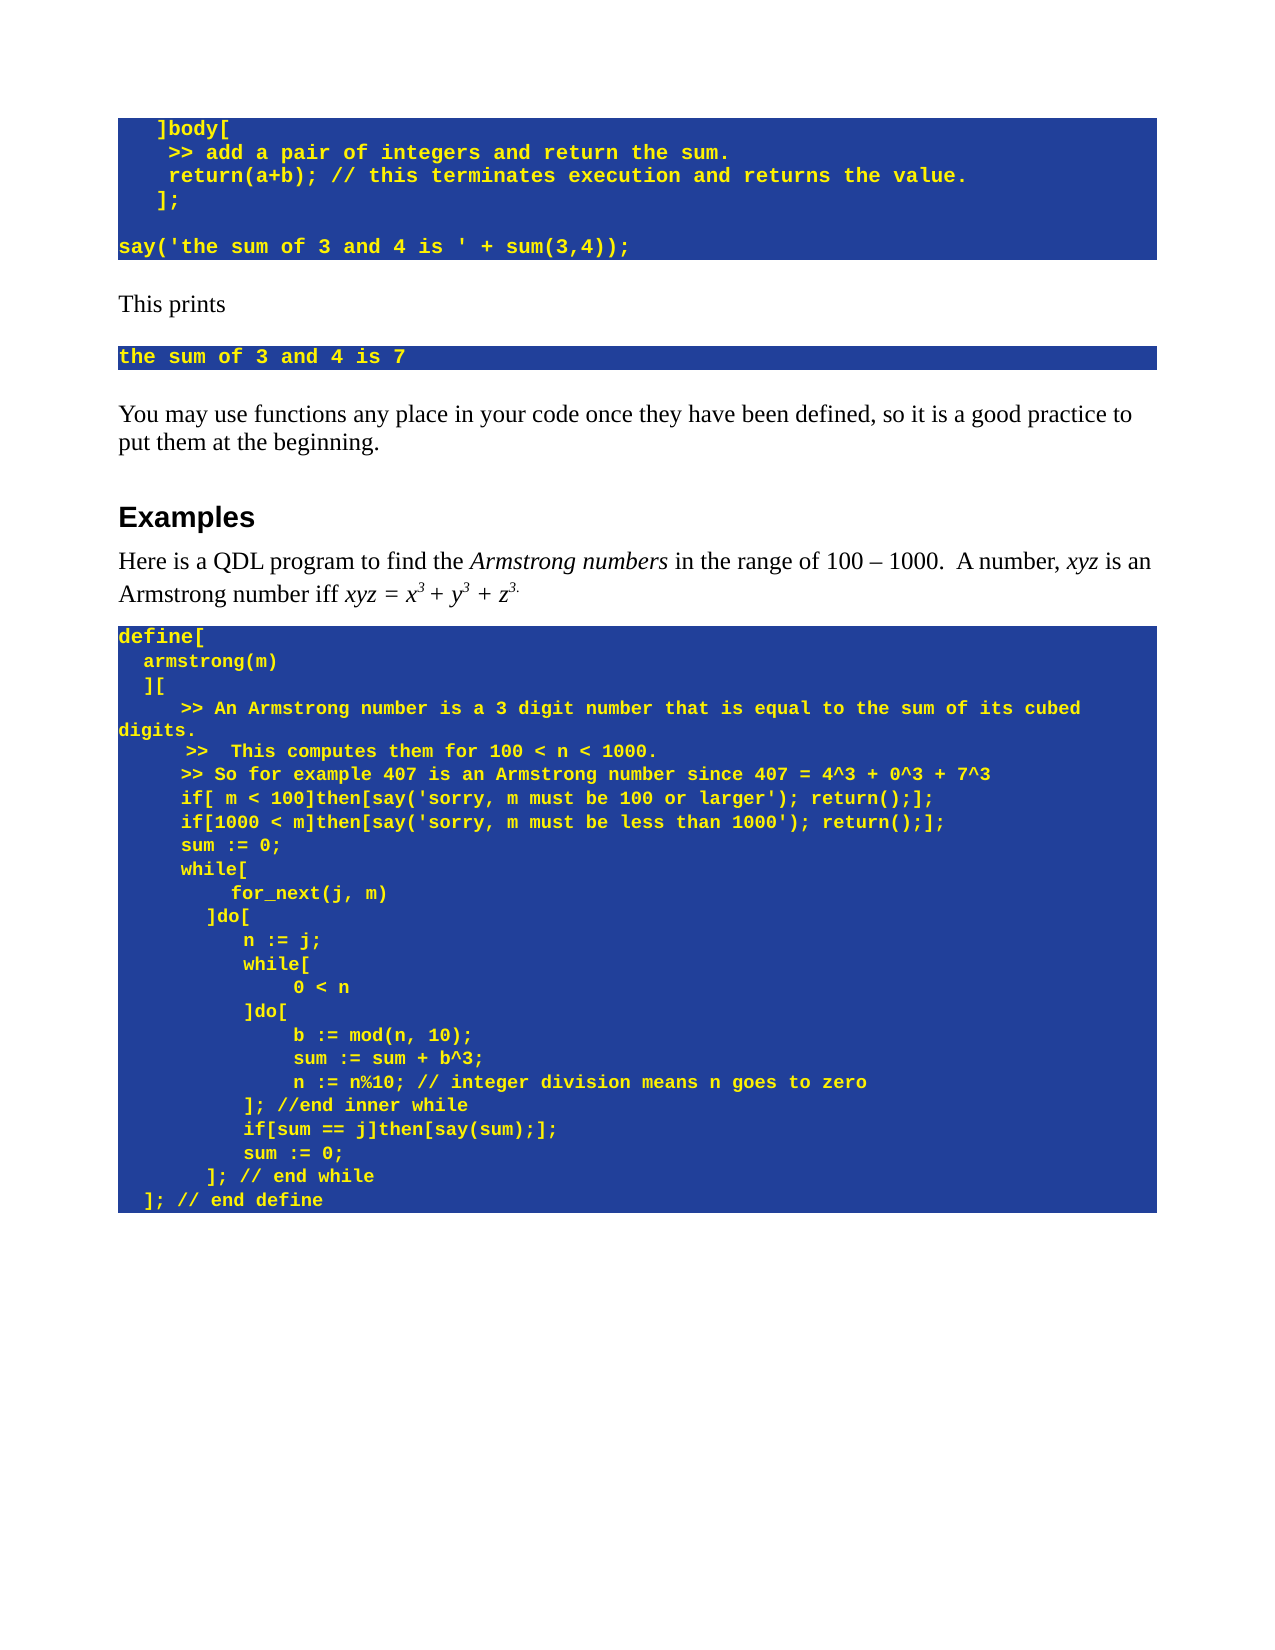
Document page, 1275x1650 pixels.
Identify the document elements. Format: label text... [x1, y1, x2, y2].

text sum := 0; [118, 834, 1157, 858]
text ][ [118, 674, 1157, 697]
text >> This computes them for 100 < n < 1000. [118, 742, 1157, 763]
text sum := sum + b^3; [118, 1047, 1157, 1071]
text Here is a QDL program to find the Armstrong numbers in the range of 100 – 1000. A number, xyz is an Armstrong number iff xyz = x3 + y3 + z3. [118, 546, 1157, 607]
text b := mod(n, 10); [118, 1023, 1157, 1047]
text >> add a pair of integers and return the sum. [118, 142, 1157, 165]
text if[sum == j]then[say(sum);]; [118, 1118, 1157, 1142]
text return(a+b); // this terminates execution and returns the value. [118, 165, 1157, 189]
text for_next(j, m) [118, 882, 1157, 905]
text while[ [118, 858, 1157, 882]
text This prints [118, 260, 1157, 317]
text You may use functions any place in your code once they have been defined, so it is a good practice to put them at the beginning. [118, 399, 1157, 456]
text ]do[ [118, 1000, 1157, 1023]
text armstrong(m) [118, 650, 1157, 674]
text sum := 0; [118, 1142, 1157, 1165]
text ]; // end define [118, 1189, 1157, 1213]
text say('the sum of 3 and 4 is ' + sum(3,4)); [118, 236, 1157, 260]
subtitle Examples [118, 499, 1157, 533]
text ]; // end while [118, 1165, 1157, 1189]
text 0 < n [118, 976, 1157, 1000]
text define[ [118, 626, 1157, 650]
text ]body[ [118, 118, 1157, 142]
text the sum of 3 and 4 is 7 [118, 346, 1157, 370]
text >> So for example 407 is an Armstrong number since 407 = 4^3 + 0^3 + 7^3 [118, 763, 1157, 787]
text ]do[ [118, 905, 1157, 929]
text ]; //end inner while [118, 1094, 1157, 1118]
text if[ m < 100]then[say('sorry, m must be 100 or larger'); return();]; [118, 787, 1157, 811]
text while[ [118, 953, 1157, 976]
text >> An Armstrong number is a 3 digit number that is equal to the sum of its cubed digits. [118, 697, 1157, 742]
text n := n%10; // integer division means n goes to zero [118, 1071, 1157, 1094]
text n := j; [118, 929, 1157, 953]
text if[1000 < m]then[say('sorry, m must be less than 1000'); return();]; [118, 811, 1157, 834]
text ]; [118, 189, 1157, 213]
